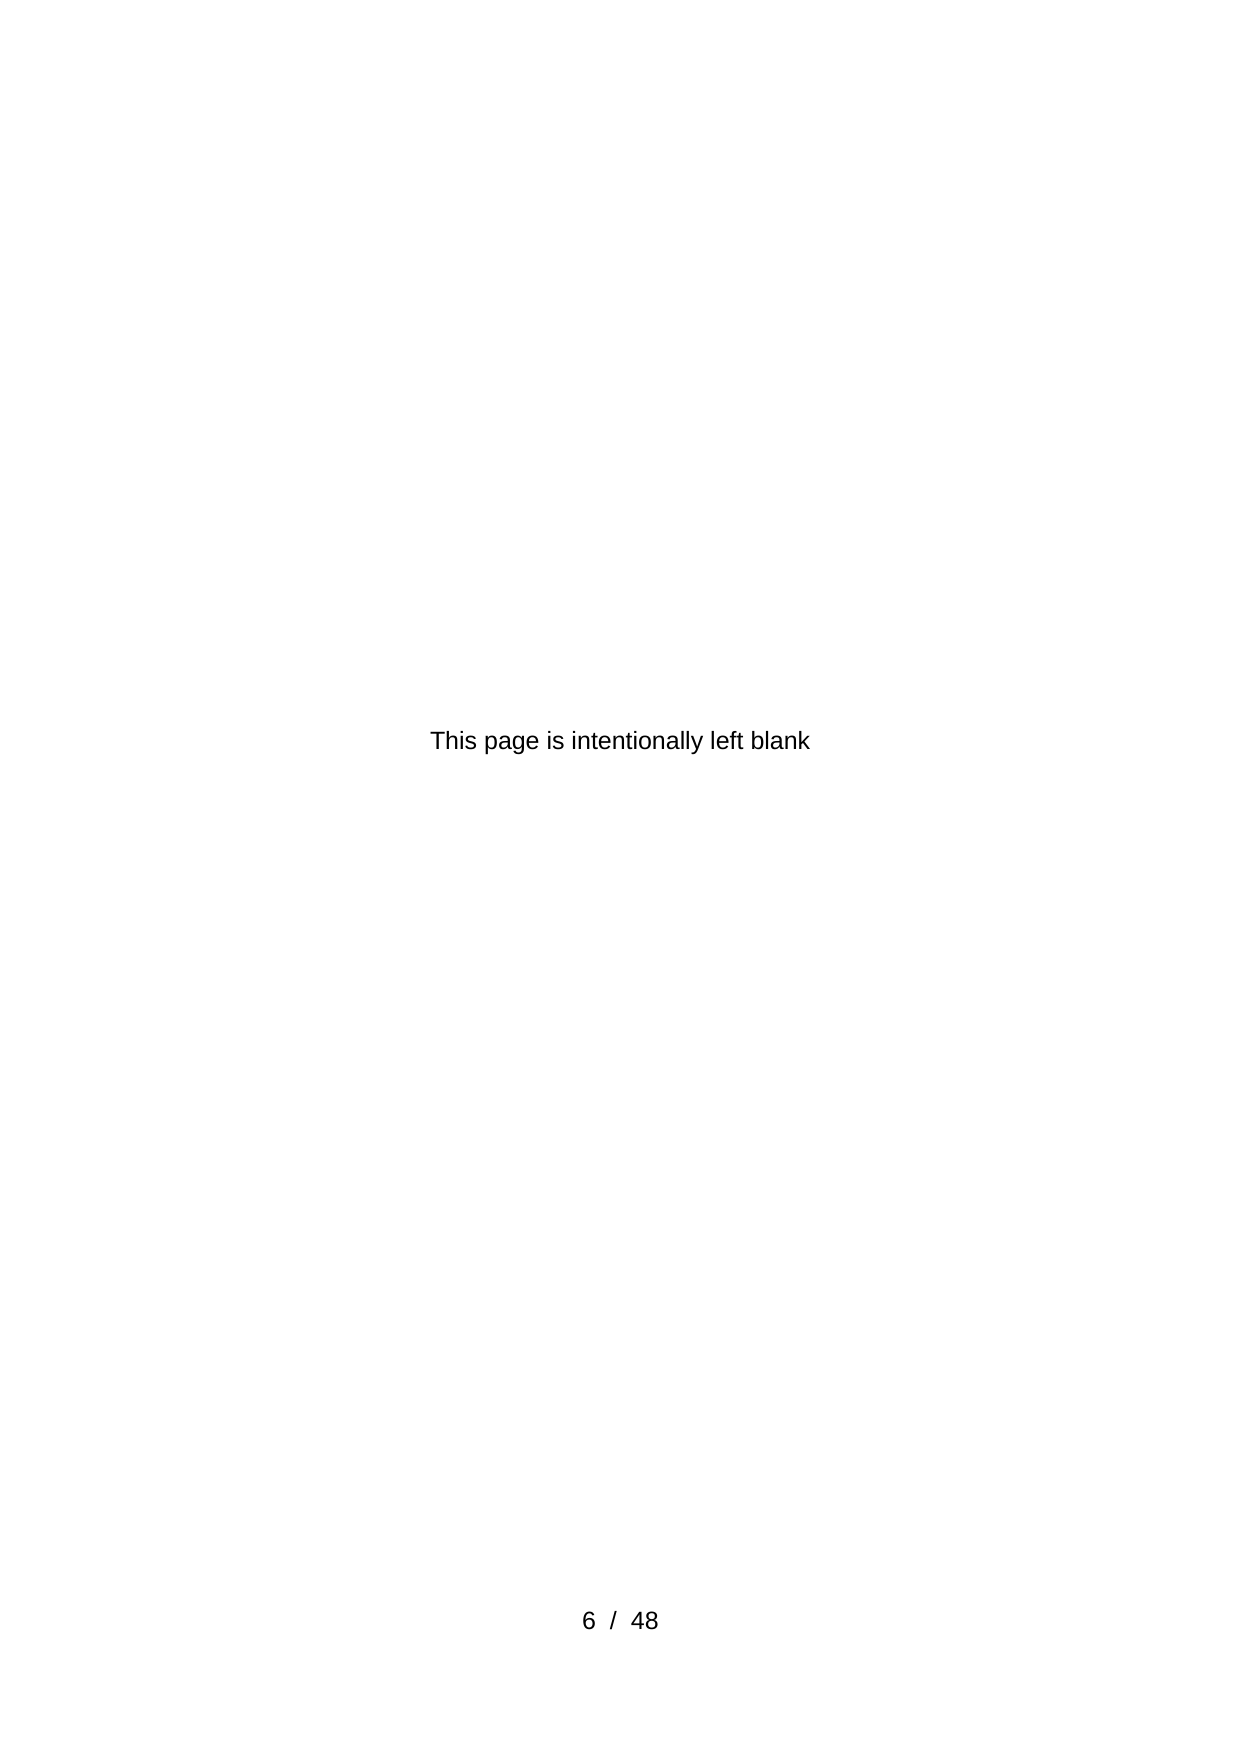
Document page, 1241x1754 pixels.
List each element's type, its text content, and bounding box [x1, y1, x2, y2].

text This page is intentionally left blank [118, 726, 1122, 755]
